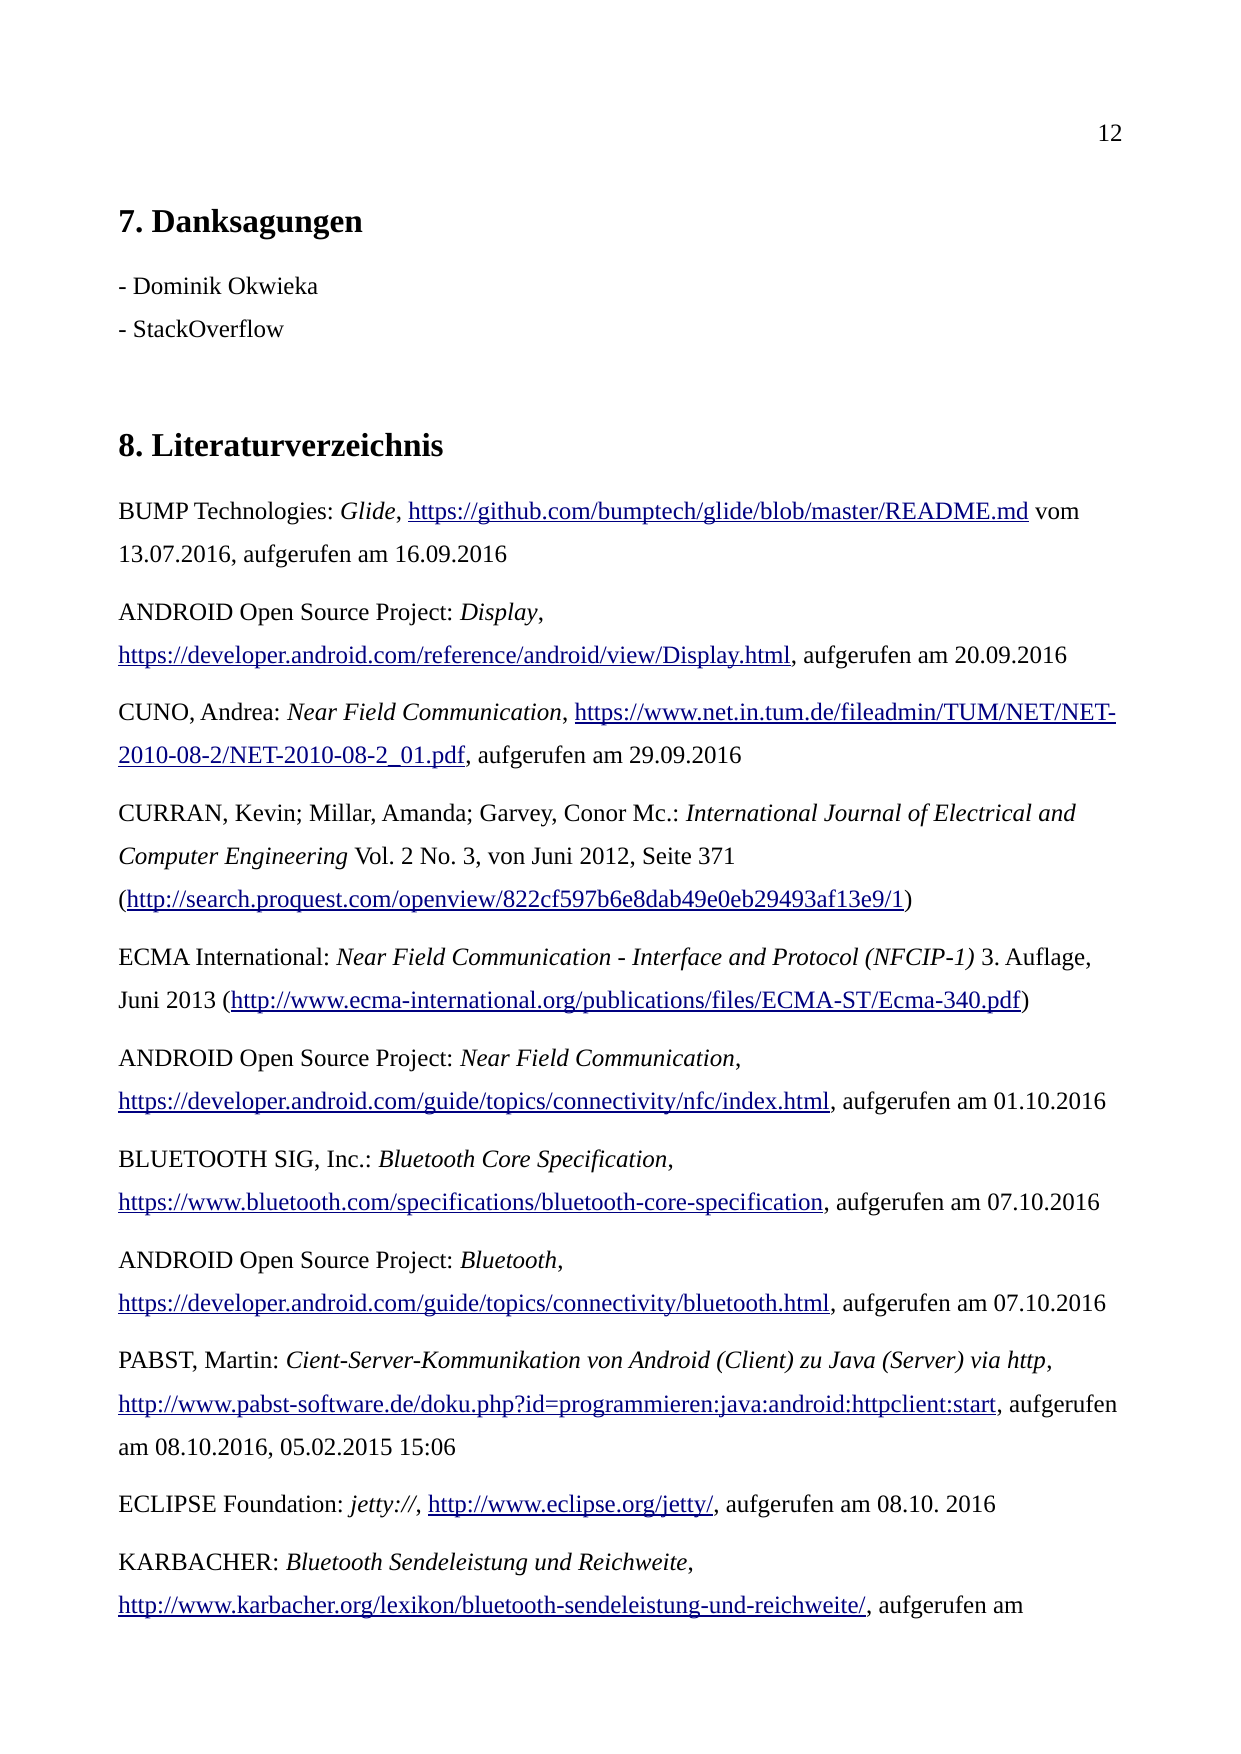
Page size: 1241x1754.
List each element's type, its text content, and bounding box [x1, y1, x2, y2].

text - StackOverflow [118, 314, 1122, 343]
text ECLIPSE Foundation: jetty://, http://www.eclipse.org/jetty/, aufgerufen am 08.10. 2016 [118, 1489, 1122, 1518]
text ANDROID Open Source Project: Display, https://developer.android.com/reference/android/view/Display.html, aufgerufen am 20.09.2016 [118, 597, 1122, 668]
text ANDROID Open Source Project: Bluetooth, https://developer.android.com/guide/topics/connectivity/bluetooth.html, aufgerufen am 07.10.2016 [118, 1245, 1122, 1317]
text CURRAN, Kevin; Millar, Amanda; Garvey, Conor Mc.: International Journal of Electrical and Computer Engineering Vol. 2 No. 3, von Juni 2012, Seite 371 (http://search.proquest.com/openview/822cf597b6e8dab49e0eb29493af13e9/1) [118, 798, 1122, 913]
text PABST, Martin: Cient-Server-Kommunikation von Android (Client) zu Java (Server) via http, http://www.pabst-software.de/doku.php?id=programmieren:java:android:httpclient:start, aufgerufen am 08.10.2016, 05.02.2015 15:06 [118, 1346, 1122, 1461]
text - Dominik Okwieka [118, 271, 1122, 300]
text CUNO, Andrea: Near Field Communication, https://www.net.in.tum.de/fileadmin/TUM/NET/NET-2010-08-2/NET-2010-08-2_01.pdf, aufgerufen am 29.09.2016 [118, 697, 1122, 769]
subtitle 8. Literaturverzeichnis [118, 426, 1122, 464]
text ANDROID Open Source Project: Near Field Communication, https://developer.android.com/guide/topics/connectivity/nfc/index.html, aufgerufen am 01.10.2016 [118, 1043, 1122, 1115]
text KARBACHER: Bluetooth Sendeleistung und Reichweite, http://www.karbacher.org/lexikon/bluetooth-sendeleistung-und-reichweite/, aufgerufen am [118, 1547, 1122, 1619]
text BUMP Technologies: Glide, https://github.com/bumptech/glide/blob/master/README.md vom 13.07.2016, aufgerufen am 16.09.2016 [118, 496, 1122, 568]
subtitle 7. Danksagungen [118, 201, 1122, 240]
text BLUETOOTH SIG, Inc.: Bluetooth Core Specification, https://www.bluetooth.com/specifications/bluetooth-core-specification, aufgerufen am 07.10.2016 [118, 1144, 1122, 1216]
text ECMA International: Near Field Communication - Interface and Protocol (NFCIP-1) 3. Auflage, Juni 2013 (http://www.ecma-international.org/publications/files/ECMA-ST/Ecma-340.pdf) [118, 942, 1122, 1014]
